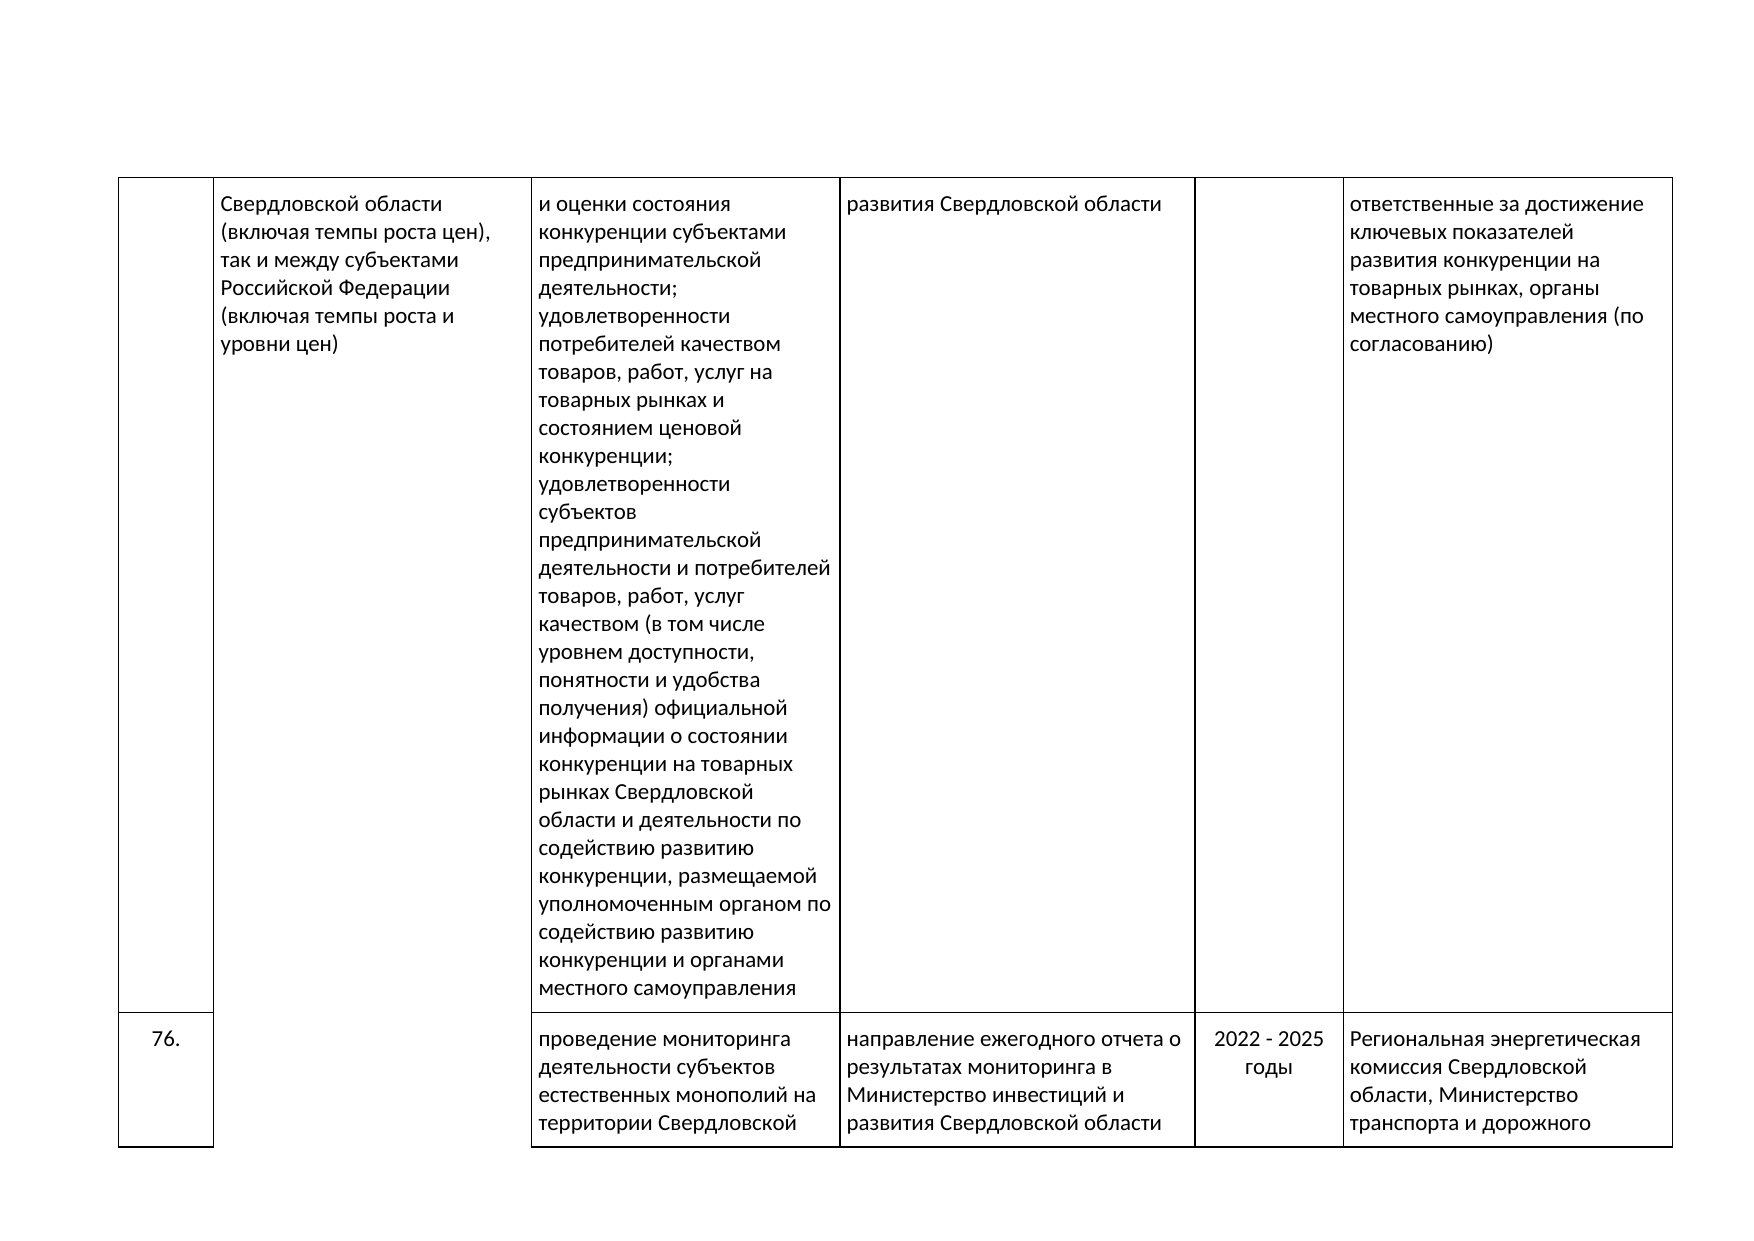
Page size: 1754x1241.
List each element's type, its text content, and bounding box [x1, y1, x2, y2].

table_cell и оценки состояния конкуренции субъектами предпринимательской деятельности; удовлетворенности потребителей качеством товаров, работ, услуг на товарных рынках и состоянием ценовой конкуренции; удовлетворенности субъектов предпринимательской деятельности и потребителей товаров, работ, услуг качеством (в том числе уровнем доступности, понятности и удобства получения) официальной информации о состоянии конкуренции на товарных рынках Свердловской области и деятельности по содействию развитию конкуренции, размещаемой уполномоченным органом по содействию развитию конкуренции и органами местного самоуправления [532, 178, 839, 1012]
table_cell Свердловской области (включая темпы роста цен), так и между субъектами Российской Федерации (включая темпы роста и уровни цен) [214, 178, 531, 1012]
table_cell развития Свердловской области [841, 178, 1194, 1012]
table_cell [1673, 177, 1677, 1012]
table_cell Региональная энергетическая комиссия Свердловской области, Министерство транспорта и дорожного [1344, 1013, 1672, 1146]
table_cell ответственные за достижение ключевых показателей развития конкуренции на товарных рынках, органы местного самоуправления (по согласованию) [1344, 178, 1672, 1012]
table_cell 76. [119, 1013, 213, 1146]
table_cell [214, 1012, 531, 1146]
table_cell [1673, 1012, 1677, 1146]
table_cell [1196, 178, 1343, 1012]
table_cell направление ежегодного отчета о результатах мониторинга в Министерство инвестиций и развития Свердловской области [841, 1013, 1194, 1146]
table_cell 2022 - 2025 годы [1196, 1013, 1343, 1146]
table_cell проведение мониторинга деятельности субъектов естественных монополий на территории Свердловской [532, 1013, 839, 1146]
table_cell [119, 178, 213, 1012]
